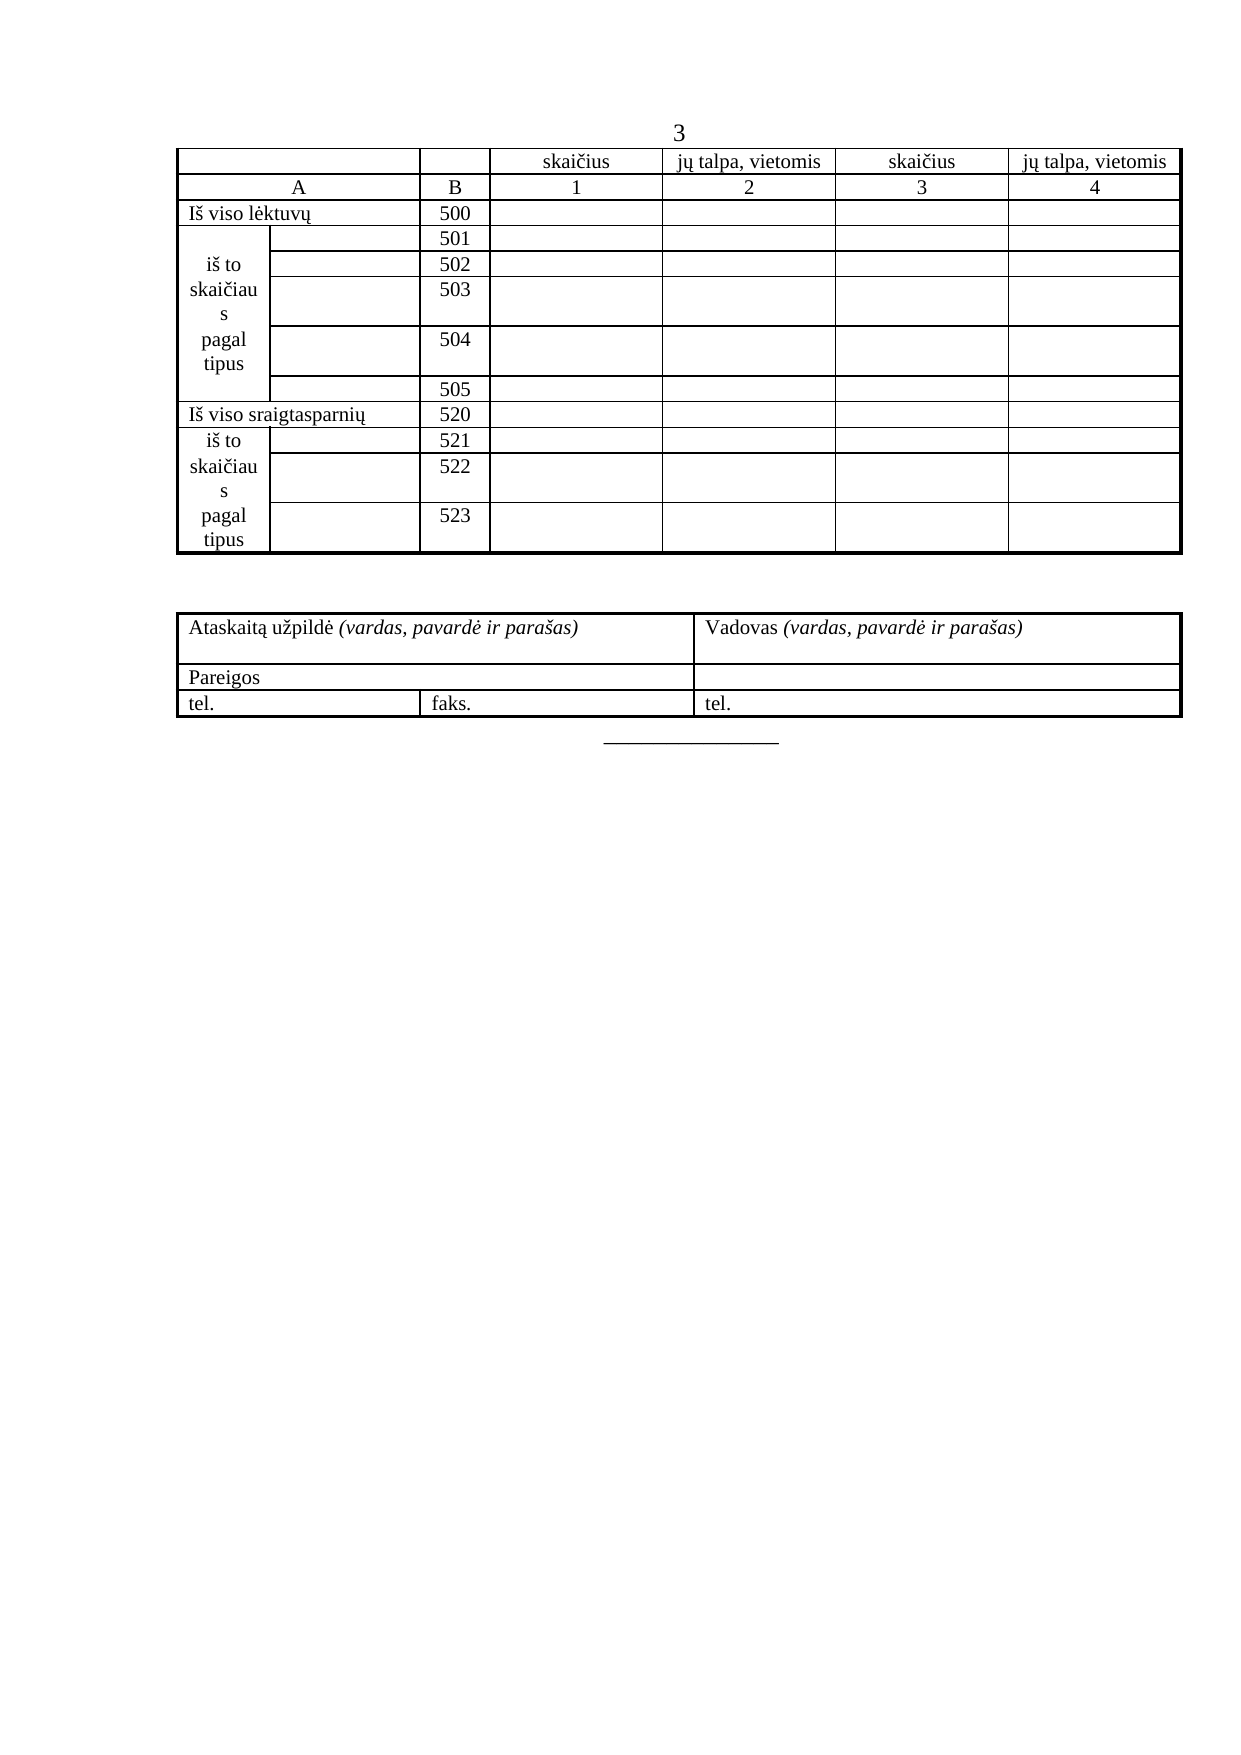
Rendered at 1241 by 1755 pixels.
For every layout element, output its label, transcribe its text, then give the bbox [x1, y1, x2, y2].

table_cell [836, 428, 1008, 452]
table_cell 522 [421, 454, 489, 502]
table_cell [1009, 428, 1179, 452]
table_cell [1009, 327, 1179, 375]
table_cell [271, 327, 419, 375]
table_cell [836, 402, 1008, 426]
table_cell [663, 402, 835, 426]
table_cell [491, 201, 662, 224]
table_cell jų talpa, vietomis [1009, 149, 1179, 173]
table_cell 523 [421, 503, 489, 551]
table_header Ataskaitą užpildė (vardas, pavardė ir parašas) [179, 615, 693, 663]
table_cell [663, 201, 835, 224]
table_cell 521 [421, 428, 489, 452]
table_cell [179, 226, 269, 250]
table_cell [421, 149, 489, 173]
table_cell tel. [179, 691, 419, 714]
table_cell 502 [421, 252, 489, 276]
table_cell iš to [179, 250, 269, 276]
table_cell B [421, 175, 489, 199]
table_cell [1009, 402, 1179, 426]
table_cell [663, 454, 835, 502]
table_cell [491, 252, 662, 276]
table_cell [836, 503, 1008, 551]
table_cell [271, 428, 419, 452]
table_cell [836, 252, 1008, 276]
table_cell 1 [491, 175, 662, 199]
table_cell [271, 226, 419, 250]
table_cell [491, 327, 662, 375]
table_cell [1009, 201, 1179, 224]
table_cell [663, 226, 835, 250]
table_cell 2 [663, 175, 835, 199]
table_cell [663, 327, 835, 375]
table_cell [663, 252, 835, 276]
table_cell [179, 149, 419, 173]
table_cell Iš viso lėktuvų [179, 201, 419, 224]
table_cell 503 [421, 277, 489, 325]
table_cell [663, 428, 835, 452]
table_cell [491, 428, 662, 452]
table_cell tel. [695, 691, 1179, 714]
table_cell jų talpa, vietomis [663, 149, 835, 173]
table_cell [179, 375, 269, 401]
table_cell 501 [421, 226, 489, 250]
table_cell iš to [179, 428, 269, 452]
table_cell [1009, 277, 1179, 325]
table_cell [663, 503, 835, 551]
table_cell [271, 377, 419, 401]
table_cell [491, 503, 662, 551]
table_cell [1009, 503, 1179, 551]
table_cell [1009, 454, 1179, 502]
table_cell [836, 454, 1008, 502]
table_cell Pareigos [179, 665, 693, 689]
table_cell [491, 402, 662, 426]
table_cell [1009, 226, 1179, 250]
table_cell [695, 665, 1179, 689]
table_cell [836, 327, 1008, 375]
table_cell 520 [421, 402, 489, 426]
table_cell 3 [836, 175, 1008, 199]
table_cell pagal tipus [179, 325, 269, 375]
table_cell [491, 377, 662, 401]
table_cell Iš viso sraigtasparnių [179, 402, 419, 426]
table_cell 500 [421, 201, 489, 224]
text ______________ [201, 718, 1181, 746]
table_cell A [179, 175, 419, 199]
table_cell 505 [421, 377, 489, 401]
table_cell [836, 377, 1008, 401]
table_cell [836, 277, 1008, 325]
table_cell [271, 277, 419, 325]
table_cell skaičiaus [179, 276, 269, 325]
table_cell [491, 277, 662, 325]
table_cell skaičius [491, 149, 662, 173]
table_cell [836, 201, 1008, 224]
table_cell [271, 503, 419, 551]
table_cell [1009, 377, 1179, 401]
table_cell pagal tipus [179, 502, 269, 551]
table_cell skaičiaus [179, 452, 269, 502]
table_cell [271, 454, 419, 502]
table_cell [491, 454, 662, 502]
table_cell skaičius [836, 149, 1008, 173]
table_cell faks. [421, 691, 693, 714]
table_cell [836, 226, 1008, 250]
table_cell [271, 252, 419, 276]
table_cell 504 [421, 327, 489, 375]
table_cell [491, 226, 662, 250]
table_cell [663, 377, 835, 401]
table_cell 4 [1009, 175, 1179, 199]
table_header Vadovas (vardas, pavardė ir parašas) [695, 615, 1179, 663]
table_cell [1009, 252, 1179, 276]
table_cell [663, 277, 835, 325]
